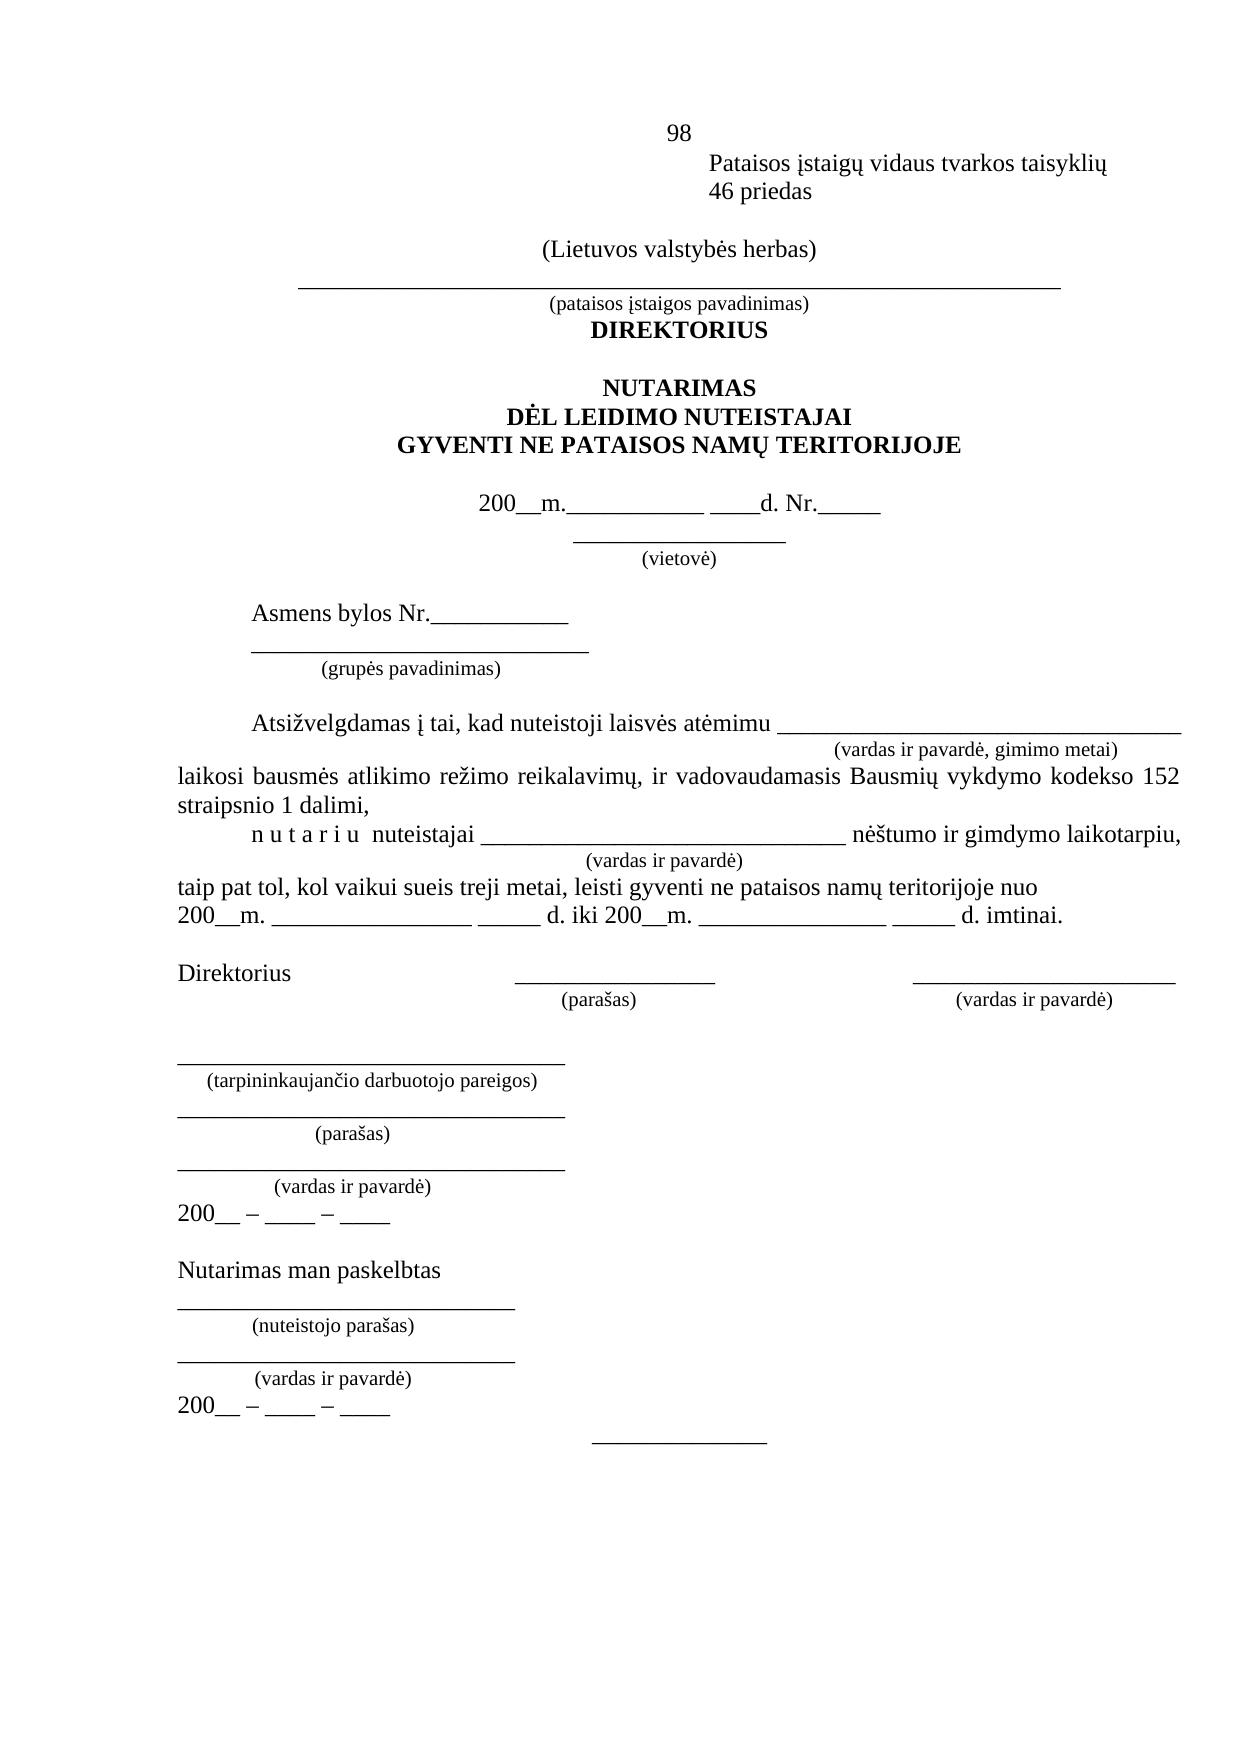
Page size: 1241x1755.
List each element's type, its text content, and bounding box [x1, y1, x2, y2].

text 200__m.___________ ____d. Nr._____ [177, 488, 1181, 517]
text 46 priedas [177, 176, 1181, 205]
text (vietovė) [177, 545, 1181, 569]
text 200__m. ________________ _____ d. iki 200__m. _______________ _____ d. imtinai. [177, 900, 1181, 929]
text DĖL LEIDIMO NUTEISTAJAI [177, 402, 1181, 430]
text (pataisos įstaigos pavadinimas) [177, 291, 1181, 315]
text 200__ – ____ – ____ [177, 1390, 1181, 1418]
text (parašas) [177, 1121, 1181, 1145]
text Pataisos įstaigų vidaus tvarkos taisyklių [709, 148, 1181, 176]
text Atsižvelgdamas į tai, kad nuteistoji laisvės atėmimu [177, 708, 1181, 737]
text _________________ [177, 517, 1181, 545]
text ___________________________ [177, 1284, 1181, 1313]
text nutariu nuteistajai nėštumo ir gimdymo laikotarpiu, [177, 819, 1181, 848]
text (tarpininkaujančio darbuotojo pareigos) [177, 1068, 1181, 1092]
text (vardas ir pavardė) [177, 1174, 1181, 1198]
text (vardas ir pavardė) [177, 848, 1181, 872]
text laikosi bausmės atlikimo režimo reikalavimų, ir vadovaudamasis Bausmių vykdymo kodekso 152 straipsnio 1 dalimi, [177, 761, 1181, 819]
text Direktorius ________________ _____________________ [177, 958, 1181, 987]
text ______________ [177, 1418, 1181, 1447]
text (vardas ir pavardė, gimimo metai) [177, 737, 1181, 761]
text ___________________________ [177, 627, 1181, 656]
text (vardas ir pavardė) [177, 1366, 1181, 1390]
text taip pat tol, kol vaikui sueis treji metai, leisti gyventi ne pataisos namų teritorijoje nuo [177, 872, 1181, 900]
text _______________________________ [177, 1092, 1181, 1121]
text ___________________________ [177, 1337, 1181, 1366]
text (Lietuvos valstybės herbas) [177, 234, 1181, 263]
text NUTARIMAS [177, 373, 1181, 402]
text Nutarimas man paskelbtas [177, 1255, 1181, 1284]
text (grupės pavadinimas) [177, 656, 1181, 680]
text Asmens bylos Nr.___________ [177, 598, 1181, 627]
text _______________________________ [177, 1039, 1181, 1068]
text (parašas) (vardas ir pavardė) [177, 987, 1181, 1011]
text 200__ – ____ – ____ [177, 1198, 1181, 1227]
text (nuteistojo parašas) [177, 1313, 1181, 1337]
text DIREKTORIUS [177, 315, 1181, 344]
text GYVENTI NE PATAISOS NAMŲ TERITORIJOJE [177, 430, 1181, 459]
text _______________________________ [177, 1145, 1181, 1174]
text _____________________________________________________________ [177, 263, 1181, 291]
